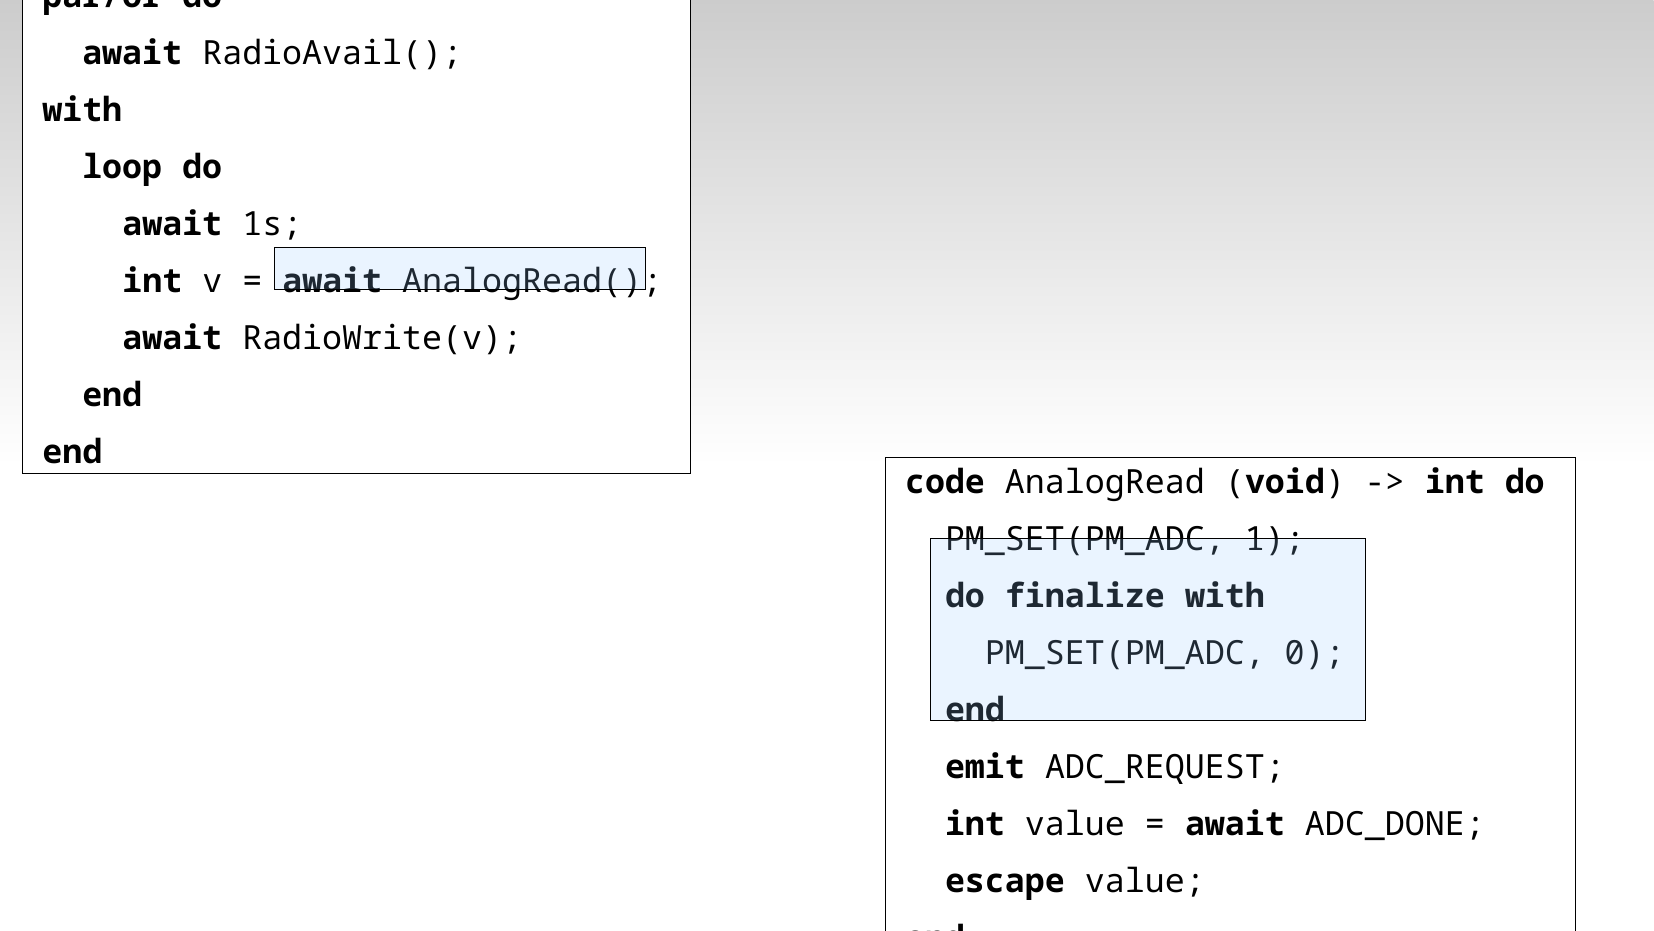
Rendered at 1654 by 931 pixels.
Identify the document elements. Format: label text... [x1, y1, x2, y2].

text_box par/or do await RadioAvail(); with loop do await 1s; int v = await AnalogRead(); await RadioWrite(v); end end [22, 2, 691, 444]
text_box [930, 538, 1366, 721]
text_box code AnalogRead (void) -> int do PM_SET(PM_ADC, 1); do finalize with PM_SET(PM_ADC, 0); end emit ADC_REQUEST; int value = await ADC_DONE; escape value; end [885, 486, 1576, 931]
text_box [274, 247, 646, 290]
